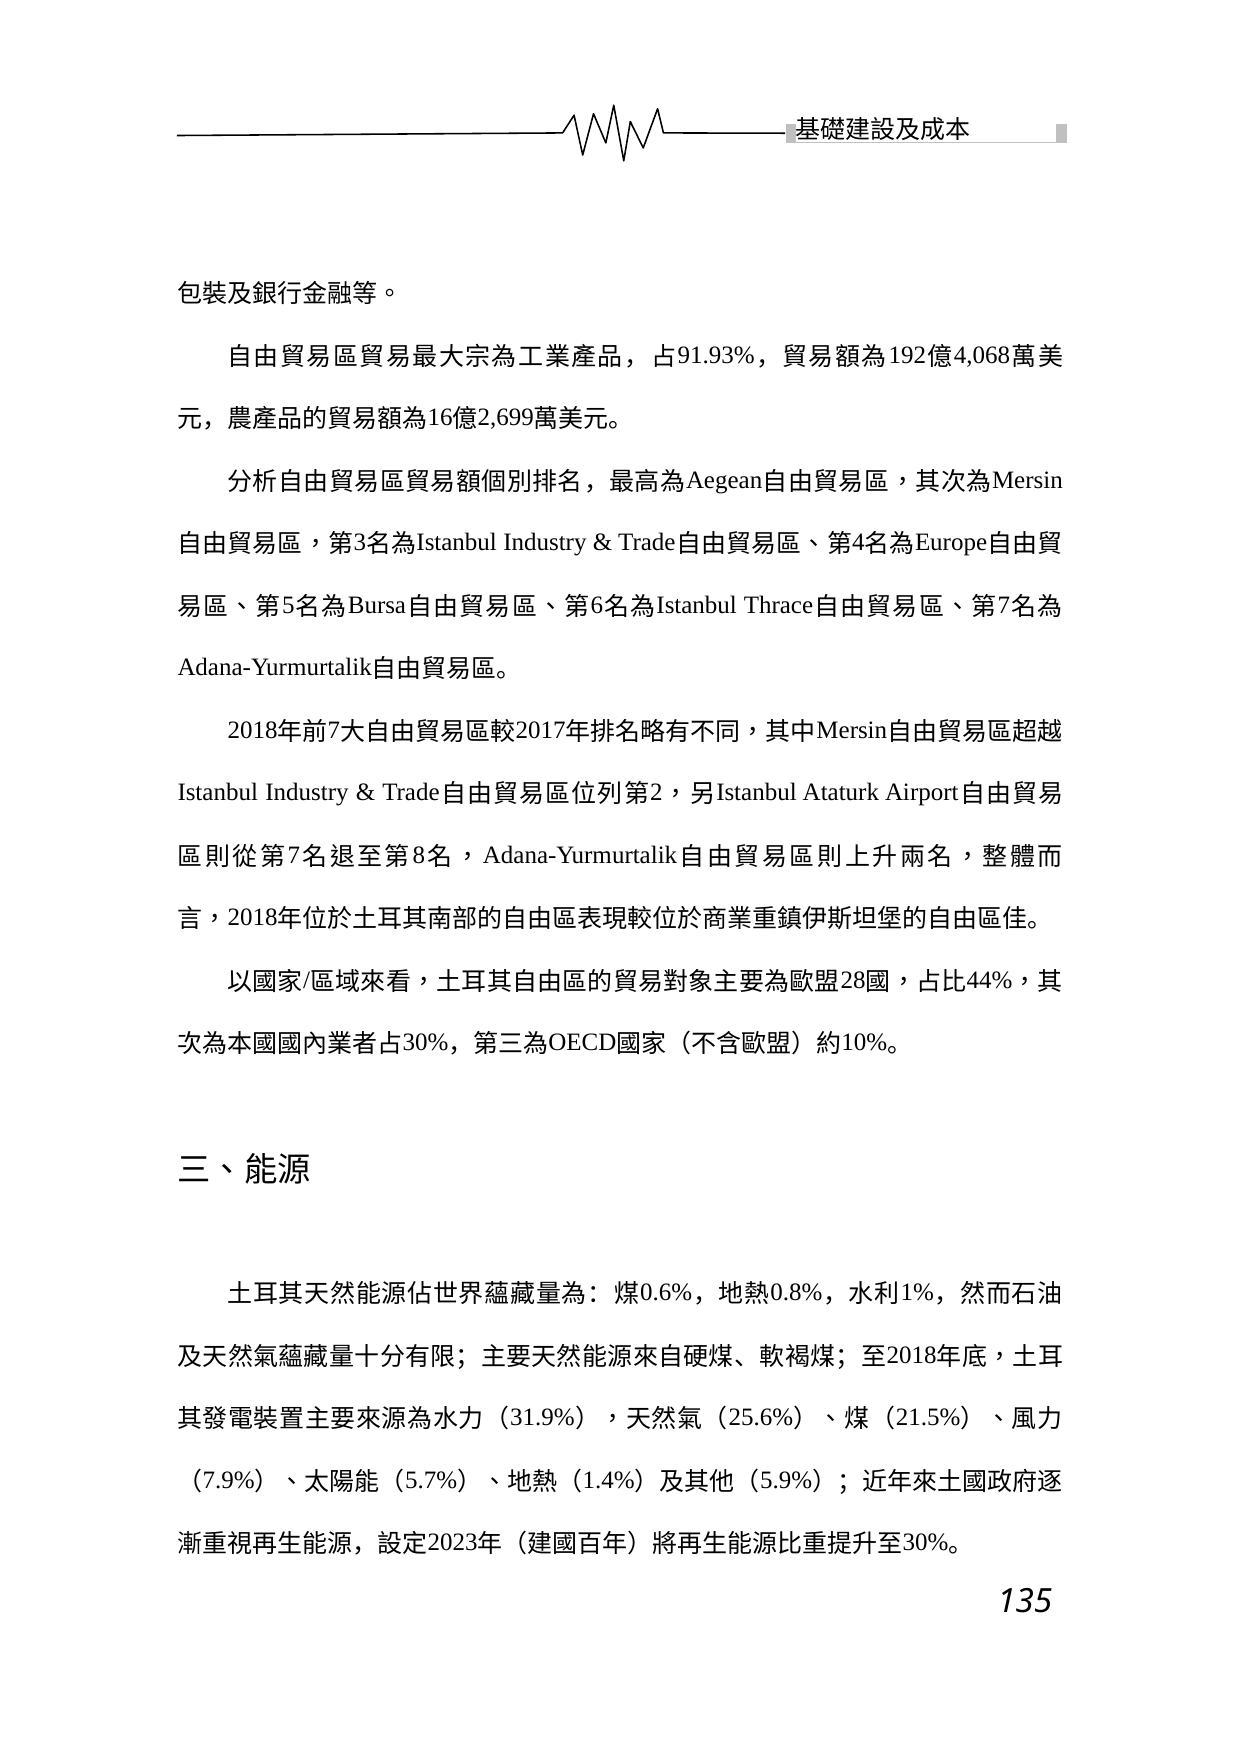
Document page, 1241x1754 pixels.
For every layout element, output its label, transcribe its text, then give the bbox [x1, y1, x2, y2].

text 自由貿易區貿易最大宗為工業產品，占91.93%，貿易額為192億4,068萬美元，農產品的貿易額為16億2,699萬美元。 [177, 313, 1063, 438]
text 三、能源 [177, 1125, 1063, 1188]
text 2018年前7大自由貿易區較2017年排名略有不同，其中Mersin自由貿易區超越Istanbul Industry & Trade自由貿易區位列第2，另Istanbul Ataturk Airport自由貿易區則從第7名退至第8名，Adana-Yurmurtalik自由貿易區則上升兩名，整體而言，2018年位於土耳其南部的自由區表現較位於商業重鎮伊斯坦堡的自由區佳。 [177, 688, 1063, 938]
text 以國家/區域來看，土耳其自由區的貿易對象主要為歐盟28國，占比44%，其次為本國國內業者占30%，第三為OECD國家（不含歐盟）約10%。 [177, 938, 1063, 1063]
text 包裝及銀行金融等。 [177, 250, 1063, 313]
text 土耳其天然能源佔世界蘊藏量為：煤0.6%，地熱0.8%，水利1%，然而石油及天然氣蘊藏量十分有限；主要天然能源來自硬煤、軟褐煤；至2018年底，土耳其發電裝置主要來源為水力（31.9%），天然氣（25.6%）、煤（21.5%）、風力（7.9%）、太陽能（5.7%）、地熱（1.4%）及其他（5.9%）；近年來土國政府逐漸重視再生能源，設定2023年（建國百年）將再生能源比重提升至30%。 [177, 1250, 1063, 1563]
text 分析自由貿易區貿易額個別排名，最高為Aegean自由貿易區，其次為Mersin自由貿易區，第3名為Istanbul Industry & Trade自由貿易區、第4名為Europe自由貿易區、第5名為Bursa自由貿易區、第6名為Istanbul Thrace自由貿易區、第7名為Adana-Yurmurtalik自由貿易區。 [177, 438, 1063, 688]
